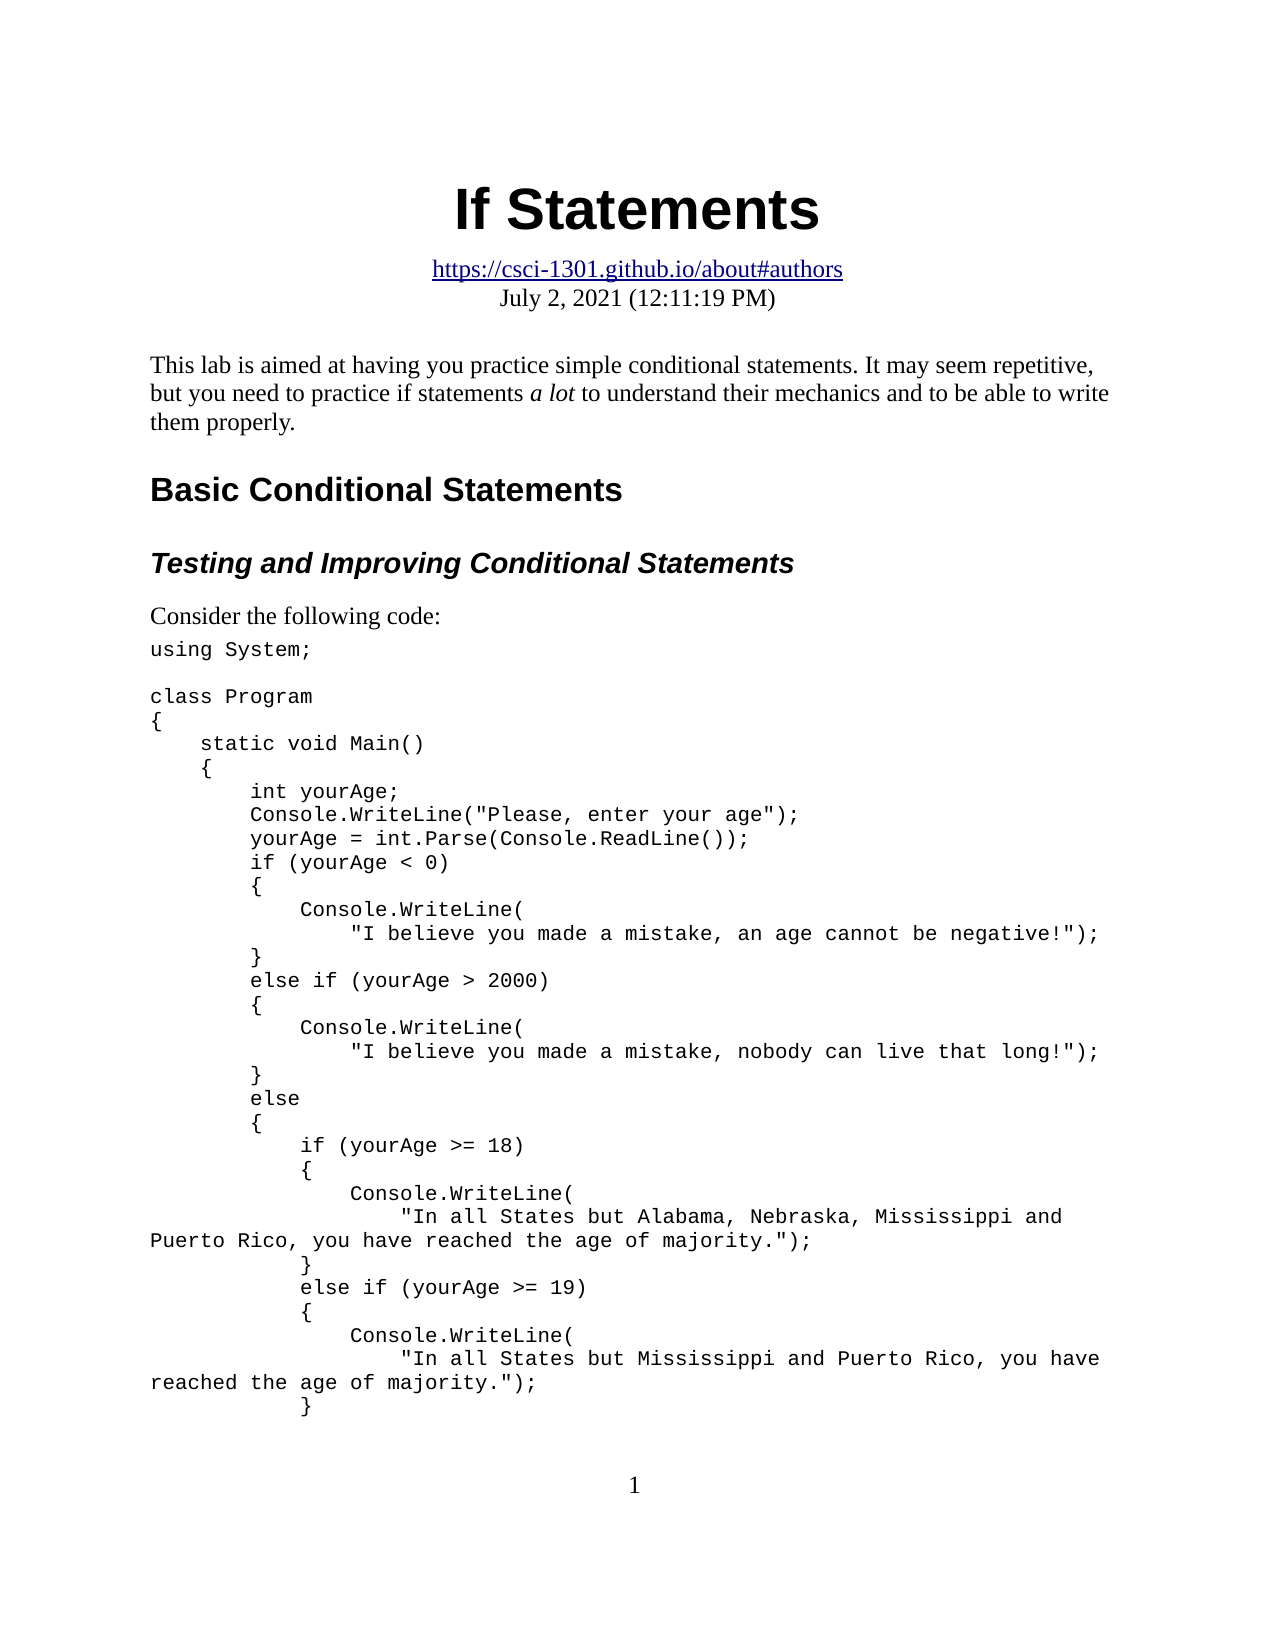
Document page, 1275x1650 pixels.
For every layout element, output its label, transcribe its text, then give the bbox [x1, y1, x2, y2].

subtitle Basic Conditional Statements [150, 470, 1125, 509]
text July 2, 2021 (12:11:19 PM) [150, 283, 1125, 312]
text "I believe you made a mistake, nobody can live that long!"); [150, 1041, 1125, 1064]
text "In all States but Mississippi and Puerto Rico, you have reached the age of majority."); [150, 1348, 1125, 1396]
text { [150, 710, 1125, 733]
text "I believe you made a mistake, an age cannot be negative!"); [150, 923, 1125, 946]
text Console.WriteLine( [150, 1324, 1125, 1348]
text } [150, 1396, 1125, 1419]
text { [150, 993, 1125, 1017]
subtitle Testing and Improving Conditional Statements [150, 546, 1125, 580]
text } [150, 1064, 1125, 1088]
text else if (yourAge >= 19) [150, 1277, 1125, 1301]
text if (yourAge < 0) [150, 852, 1125, 875]
text static void Main() [150, 733, 1125, 757]
text using System; [150, 639, 1125, 662]
text "In all States but Alabama, Nebraska, Mississippi and Puerto Rico, you have reached the age of majority."); [150, 1206, 1125, 1254]
text int yourAge; [150, 781, 1125, 804]
text Console.WriteLine( [150, 899, 1125, 923]
text Console.WriteLine( [150, 1183, 1125, 1206]
text { [150, 875, 1125, 899]
text else [150, 1088, 1125, 1112]
text class Program [150, 686, 1125, 710]
title If Statements [150, 175, 1125, 242]
text Console.WriteLine( [150, 1017, 1125, 1041]
text { [150, 1159, 1125, 1183]
text yourAge = int.Parse(Console.ReadLine()); [150, 828, 1125, 852]
text if (yourAge >= 18) [150, 1135, 1125, 1159]
text } [150, 1254, 1125, 1277]
text } [150, 946, 1125, 970]
text https://csci-1301.github.io/about#authors [150, 254, 1125, 283]
text Consider the following code: [150, 601, 1125, 630]
text else if (yourAge > 2000) [150, 970, 1125, 993]
text This lab is aimed at having you practice simple conditional statements. It may seem repetitive, but you need to practice if statements a lot to understand their mechanics and to be able to write them properly. [150, 350, 1125, 436]
text { [150, 1112, 1125, 1135]
text { [150, 1301, 1125, 1324]
text { [150, 757, 1125, 781]
text Console.WriteLine("Please, enter your age"); [150, 804, 1125, 828]
